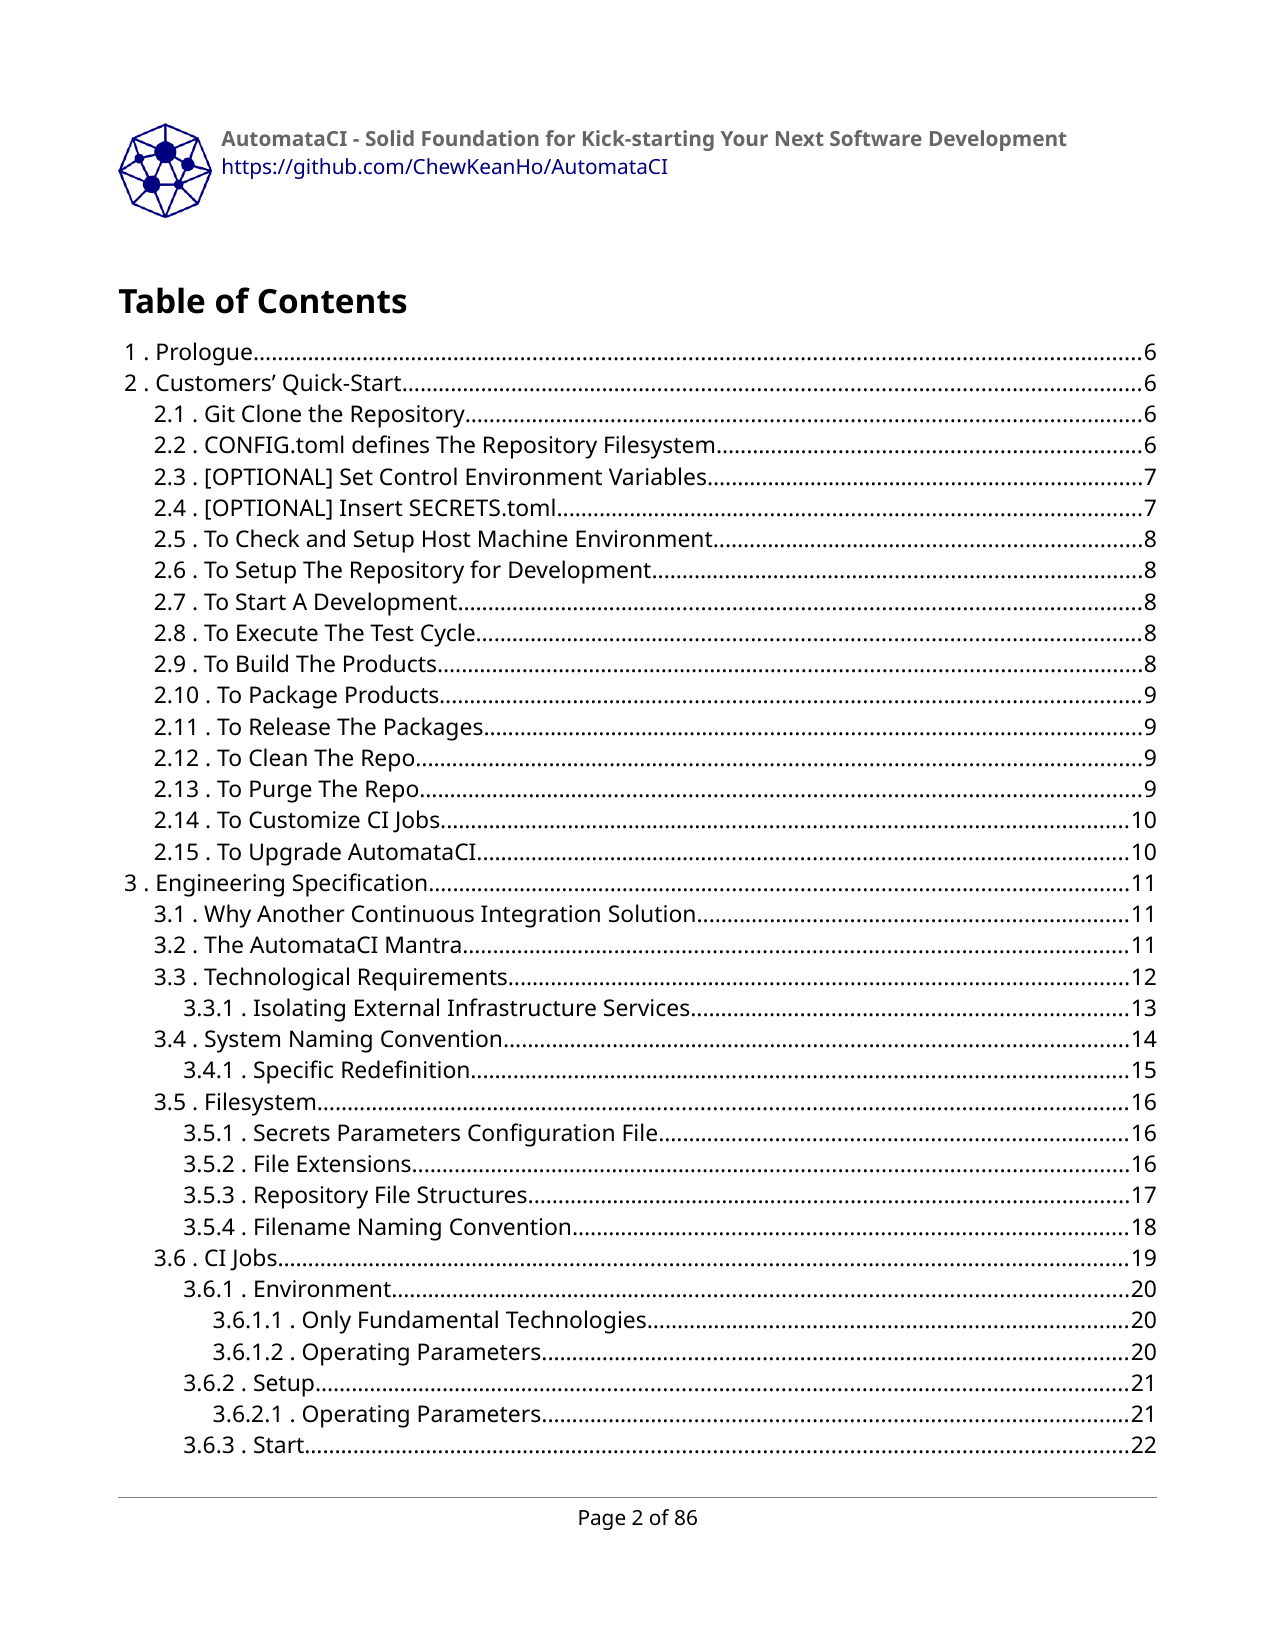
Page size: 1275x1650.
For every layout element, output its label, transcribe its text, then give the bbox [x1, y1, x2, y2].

text 2.6 . To Setup The Repository for Development 8 [148, 554, 1157, 586]
text 3.5.3 . Repository File Structures 17 [177, 1179, 1157, 1211]
text 1 . Prologue 6 [118, 336, 1157, 367]
text 2.1 . Git Clone the Repository 6 [148, 398, 1157, 429]
text 3.5.1 . Secrets Parameters Configuration File 16 [177, 1117, 1157, 1148]
text 3.6.2 . Setup 21 [177, 1367, 1157, 1398]
subtitle Table of Contents [118, 278, 1157, 323]
text 2.11 . To Release The Packages 9 [148, 711, 1157, 742]
text 2 . Customers’ Quick-Start 6 [118, 367, 1157, 398]
text 2.10 . To Package Products 9 [148, 679, 1157, 711]
text 3 . Engineering Specification 11 [118, 867, 1157, 898]
text 3.6 . CI Jobs 19 [148, 1242, 1157, 1273]
text 2.3 . [OPTIONAL] Set Control Environment Variables 7 [148, 461, 1157, 492]
text 3.6.2.1 . Operating Parameters 21 [207, 1398, 1157, 1429]
text 3.5.2 . File Extensions 16 [177, 1148, 1157, 1179]
text 2.5 . To Check and Setup Host Machine Environment 8 [148, 523, 1157, 554]
text 3.5.4 . Filename Naming Convention 18 [177, 1211, 1157, 1242]
text 2.7 . To Start A Development 8 [148, 586, 1157, 617]
text 3.6.1 . Environment 20 [177, 1273, 1157, 1304]
picture [118, 123, 212, 218]
text 3.3.1 . Isolating External Infrastructure Services 13 [177, 992, 1157, 1023]
text 2.4 . [OPTIONAL] Insert SECRETS.toml 7 [148, 492, 1157, 523]
text 2.2 . CONFIG.toml defines The Repository Filesystem 6 [148, 429, 1157, 461]
text 3.4 . System Naming Convention 14 [148, 1023, 1157, 1054]
text 2.15 . To Upgrade AutomataCI 10 [148, 836, 1157, 867]
text 3.6.1.2 . Operating Parameters 20 [207, 1336, 1157, 1367]
text 2.8 . To Execute The Test Cycle 8 [148, 617, 1157, 648]
text 3.3 . Technological Requirements 12 [148, 961, 1157, 992]
text 2.9 . To Build The Products 8 [148, 648, 1157, 679]
text 3.5 . Filesystem 16 [148, 1086, 1157, 1117]
text 2.13 . To Purge The Repo 9 [148, 773, 1157, 804]
text 3.1 . Why Another Continuous Integration Solution 11 [148, 898, 1157, 929]
text 2.12 . To Clean The Repo 9 [148, 742, 1157, 773]
text 3.4.1 . Specific Redefinition 15 [177, 1054, 1157, 1086]
text 3.2 . The AutomataCI Mantra 11 [148, 929, 1157, 961]
text 3.6.3 . Start 22 [177, 1429, 1157, 1461]
text 3.6.1.1 . Only Fundamental Technologies 20 [207, 1304, 1157, 1336]
text 2.14 . To Customize CI Jobs 10 [148, 804, 1157, 836]
